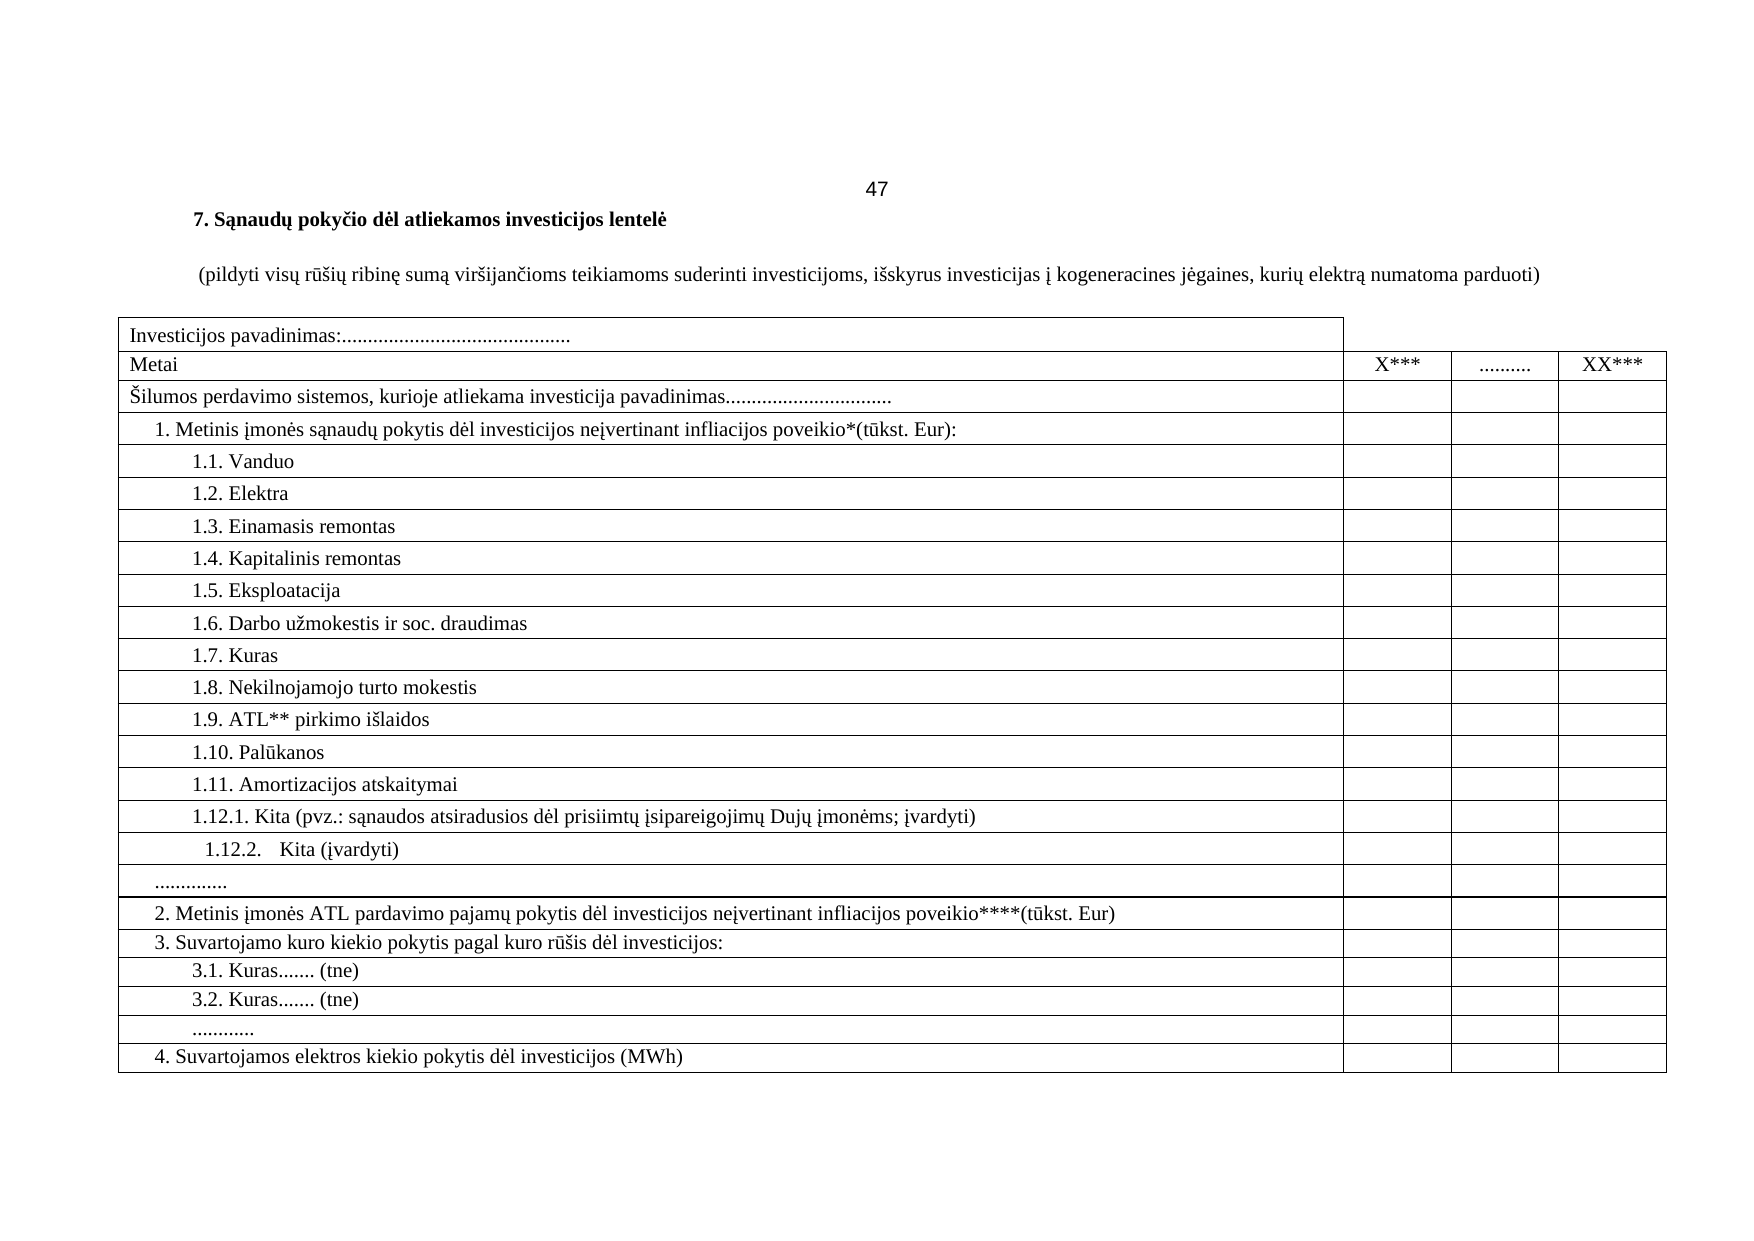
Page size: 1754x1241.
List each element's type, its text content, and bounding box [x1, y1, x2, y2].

table_cell 1.9. ATL** pirkimo išlaidos [119, 704, 1343, 735]
table_cell [1452, 542, 1558, 573]
table_cell 1.8. Nekilnojamojo turto mokestis [119, 671, 1343, 703]
table_cell 1.6. Darbo užmokestis ir soc. draudimas [119, 607, 1343, 638]
table_cell X*** [1344, 352, 1451, 380]
table_cell [1452, 671, 1558, 703]
table_cell Šilumos perdavimo sistemos, kurioje atliekama investicija pavadinimas................................ [119, 381, 1343, 412]
table_cell [1559, 542, 1666, 573]
table_cell [1452, 575, 1558, 606]
table_cell [1452, 704, 1558, 735]
table_cell [1452, 736, 1558, 767]
table_cell [1344, 381, 1451, 412]
table_cell [1452, 413, 1558, 444]
table_cell 1.12.1. Kita (pvz.: sąnaudos atsiradusios dėl prisiimtų įsipareigojimų Dujų įmonėms; įvardyti) [119, 801, 1343, 832]
table_cell [1559, 736, 1666, 767]
table_cell [1559, 865, 1666, 896]
table_cell [1344, 768, 1451, 799]
table_cell [1344, 413, 1451, 444]
table_cell [1344, 639, 1451, 670]
table_cell [1344, 1016, 1451, 1043]
table_cell 1.10. Palūkanos [119, 736, 1343, 767]
table_cell [1452, 478, 1558, 509]
table_cell [1452, 987, 1558, 1014]
text 7. Sąnaudų pokyčio dėl atliekamos investicijos lentelė [118, 207, 1636, 231]
table_cell [1559, 1016, 1666, 1043]
table_cell [1452, 510, 1558, 541]
table_cell [1452, 445, 1558, 477]
table_cell [1344, 542, 1451, 573]
table_cell 1.11. Amortizacijos atskaitymai [119, 768, 1343, 799]
table_cell 1.4. Kapitalinis remontas [119, 542, 1343, 573]
table_cell [1559, 768, 1666, 799]
table_cell .............. [119, 865, 1343, 896]
table_cell 1.12.2. Kita (įvardyti) [119, 833, 1343, 864]
table_cell [1452, 958, 1558, 986]
table_cell [1559, 510, 1666, 541]
table_cell [1452, 898, 1558, 929]
table_cell [1559, 478, 1666, 509]
table_cell [1344, 736, 1451, 767]
table_cell 3. Suvartojamo kuro kiekio pokytis pagal kuro rūšis dėl investicijos: [119, 930, 1343, 957]
table_cell [1452, 930, 1558, 957]
table_cell [1344, 575, 1451, 606]
table_cell [1344, 607, 1451, 638]
table_cell [1344, 478, 1451, 509]
table_header Investicijos pavadinimas:............................................ [119, 318, 1343, 351]
table_cell [1344, 958, 1451, 986]
table_cell 1.7. Kuras [119, 639, 1343, 670]
table_cell 3.1. Kuras....... (tne) [119, 958, 1343, 986]
table_cell [1452, 768, 1558, 799]
table_cell [1559, 801, 1666, 832]
table_cell 4. Suvartojamos elektros kiekio pokytis dėl investicijos (MWh) [119, 1044, 1343, 1072]
table_cell [1559, 1044, 1666, 1072]
table_cell XX*** [1559, 352, 1666, 380]
table_cell [1559, 987, 1666, 1014]
table_cell [1559, 958, 1666, 986]
table_cell ............ [119, 1016, 1343, 1043]
text (pildyti visų rūšių ribinę sumą viršijančioms teikiamoms suderinti investicijoms, išskyrus investicijas į kogeneracines jėgaines, kurių elektrą numatoma parduoti) [118, 262, 1636, 286]
table_cell 2. Metinis įmonės ATL pardavimo pajamų pokytis dėl investicijos neįvertinant infliacijos poveikio****(tūkst. Eur) [119, 898, 1343, 929]
table_cell [1344, 510, 1451, 541]
table_cell [1452, 639, 1558, 670]
table_cell [1452, 801, 1558, 832]
table_cell [1559, 704, 1666, 735]
table_cell 1.5. Eksploatacija [119, 575, 1343, 606]
table_cell [1559, 930, 1666, 957]
table_cell [1344, 671, 1451, 703]
table_cell [1452, 381, 1558, 412]
table_cell [1559, 413, 1666, 444]
table_cell [1344, 801, 1451, 832]
table_cell [1452, 865, 1558, 896]
table_cell [1559, 833, 1666, 864]
table_header [1344, 317, 1666, 351]
table_cell [1344, 865, 1451, 896]
table_cell 1.3. Einamasis remontas [119, 510, 1343, 541]
table_cell [1344, 833, 1451, 864]
table_cell [1452, 1044, 1558, 1072]
table_cell [1452, 1016, 1558, 1043]
table_cell [1559, 445, 1666, 477]
table_cell [1344, 898, 1451, 929]
table_cell [1344, 1044, 1451, 1072]
table_cell 1.1. Vanduo [119, 445, 1343, 477]
table_cell [1559, 381, 1666, 412]
table_cell .......... [1452, 352, 1558, 380]
table_cell [1452, 607, 1558, 638]
table_cell [1344, 445, 1451, 477]
table_cell [1452, 833, 1558, 864]
table_cell 3.2. Kuras....... (tne) [119, 987, 1343, 1014]
table_cell Metai [119, 352, 1343, 380]
table_cell [1344, 930, 1451, 957]
table_cell [1344, 704, 1451, 735]
table_cell 1.2. Elektra [119, 478, 1343, 509]
table_cell [1559, 898, 1666, 929]
table_cell [1344, 987, 1451, 1014]
table_cell [1559, 639, 1666, 670]
table_cell [1559, 575, 1666, 606]
table_cell [1559, 671, 1666, 703]
table_cell 1. Metinis įmonės sąnaudų pokytis dėl investicijos neįvertinant infliacijos poveikio*(tūkst. Eur): [119, 413, 1343, 444]
table_cell [1559, 607, 1666, 638]
